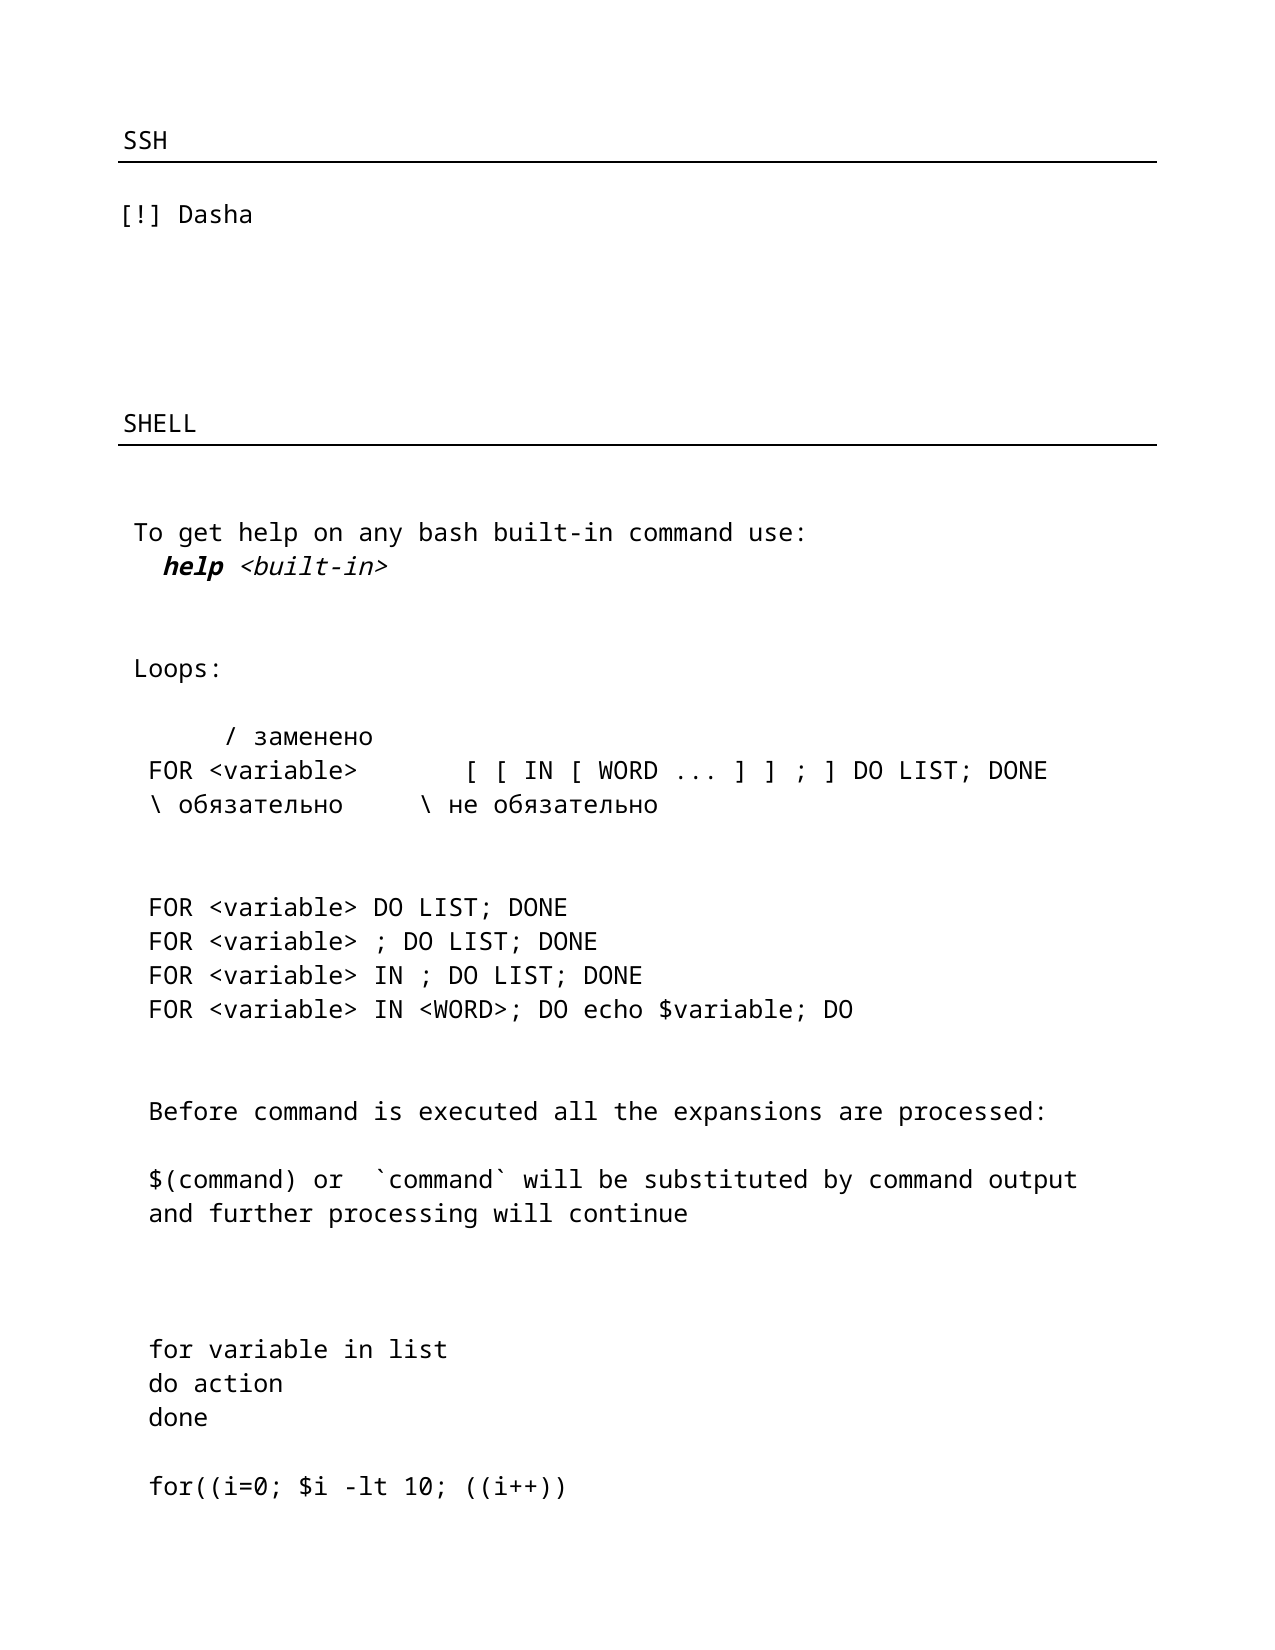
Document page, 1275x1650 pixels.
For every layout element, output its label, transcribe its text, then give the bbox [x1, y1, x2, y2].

text / заменено [118, 719, 1157, 753]
text help <built-in> [118, 548, 1157, 583]
text FOR <variable> IN ; DO LIST; DONE [118, 957, 1157, 991]
text Before command is executed all the expansions are processed: [118, 1093, 1157, 1128]
text $(command) or `command` will be substituted by command output [118, 1162, 1157, 1196]
text FOR <variable> ; DO LIST; DONE [118, 923, 1157, 957]
text for((i=0; $i -lt 10; ((i++)) [118, 1468, 1157, 1502]
text for variable in list [118, 1332, 1157, 1366]
text FOR <variable> DO LIST; DONE [118, 889, 1157, 923]
text FOR <variable> IN <WORD>; DO echo $variable; DO [118, 991, 1157, 1025]
text SHELL [118, 401, 1157, 444]
text Loops: [118, 651, 1157, 685]
text done [118, 1400, 1157, 1434]
text To get help on any bash built-in command use: [118, 514, 1157, 548]
text and further processing will continue [118, 1196, 1157, 1230]
text [!] Dasha [118, 197, 1157, 231]
text \ обязательно \ не обязательно [118, 787, 1157, 821]
text FOR <variable> [ [ IN [ WORD ... ] ] ; ] DO LIST; DONE [118, 753, 1157, 787]
text SSH [118, 118, 1157, 161]
text do action [118, 1366, 1157, 1400]
